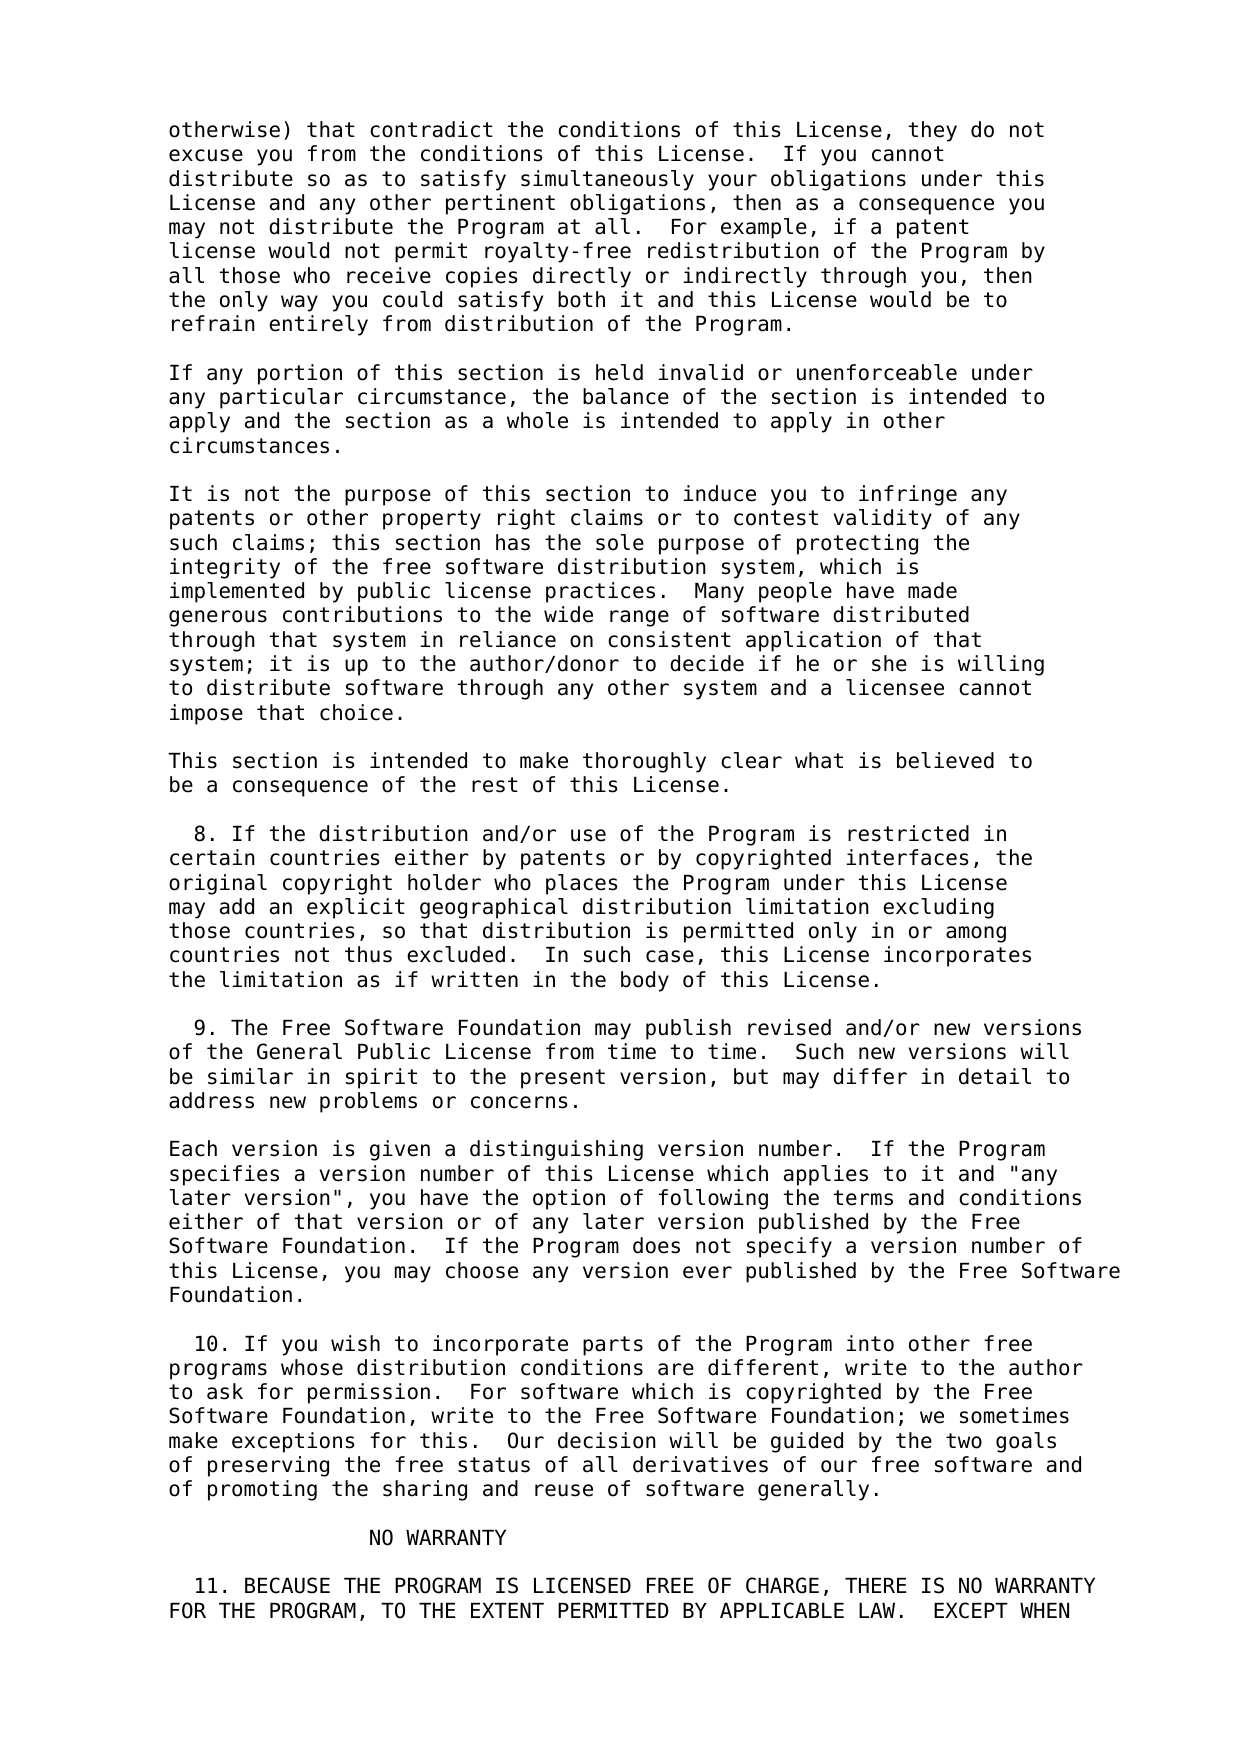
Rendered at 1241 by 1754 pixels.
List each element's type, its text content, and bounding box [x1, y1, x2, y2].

text If any portion of this section is held invalid or unenforceable under [118, 361, 1122, 385]
text License and any other pertinent obligations, then as a consequence you [118, 191, 1122, 215]
text of the General Public License from time to time. Such new versions will [118, 1040, 1122, 1065]
text distribute so as to satisfy simultaneously your obligations under this [118, 167, 1122, 191]
text make exceptions for this. Our decision will be guided by the two goals [118, 1429, 1122, 1453]
text excuse you from the conditions of this License. If you cannot [118, 142, 1122, 167]
text Foundation. [118, 1283, 1122, 1307]
text FOR THE PROGRAM, TO THE EXTENT PERMITTED BY APPLICABLE LAW. EXCEPT WHEN [118, 1599, 1122, 1623]
text may add an explicit geographical distribution limitation excluding [118, 895, 1122, 919]
text of preserving the free status of all derivatives of our free software and [118, 1453, 1122, 1477]
text later version", you have the option of following the terms and conditions [118, 1186, 1122, 1210]
text may not distribute the Program at all. For example, if a patent [118, 215, 1122, 239]
text the only way you could satisfy both it and this License would be to [118, 288, 1122, 312]
text integrity of the free software distribution system, which is [118, 555, 1122, 579]
text the limitation as if written in the body of this License. [118, 968, 1122, 992]
text generous contributions to the wide range of software distributed [118, 603, 1122, 628]
text to distribute software through any other system and a licensee cannot [118, 676, 1122, 701]
text all those who receive copies directly or indirectly through you, then [118, 264, 1122, 288]
text 9. The Free Software Foundation may publish revised and/or new versions [118, 1016, 1122, 1040]
text any particular circumstance, the balance of the section is intended to [118, 385, 1122, 409]
text Software Foundation, write to the Free Software Foundation; we sometimes [118, 1404, 1122, 1429]
text patents or other property right claims or to contest validity of any [118, 506, 1122, 531]
text Software Foundation. If the Program does not specify a version number of [118, 1234, 1122, 1259]
text such claims; this section has the sole purpose of protecting the [118, 531, 1122, 555]
text system; it is up to the author/donor to decide if he or she is willing [118, 652, 1122, 676]
text refrain entirely from distribution of the Program. [118, 312, 1122, 337]
text implemented by public license practices. Many people have made [118, 579, 1122, 603]
text impose that choice. [118, 701, 1122, 725]
text countries not thus excluded. In such case, this License incorporates [118, 943, 1122, 968]
text This section is intended to make thoroughly clear what is believed to [118, 749, 1122, 773]
text of promoting the sharing and reuse of software generally. [118, 1477, 1122, 1502]
text 11. BECAUSE THE PROGRAM IS LICENSED FREE OF CHARGE, THERE IS NO WARRANTY [118, 1574, 1122, 1599]
text be similar in spirit to the present version, but may differ in detail to [118, 1065, 1122, 1089]
text apply and the section as a whole is intended to apply in other [118, 409, 1122, 434]
text 10. If you wish to incorporate parts of the Program into other free [118, 1332, 1122, 1356]
text circumstances. [118, 434, 1122, 458]
text be a consequence of the rest of this License. [118, 773, 1122, 798]
text this License, you may choose any version ever published by the Free Software [118, 1259, 1122, 1283]
text It is not the purpose of this section to induce you to infringe any [118, 482, 1122, 506]
text through that system in reliance on consistent application of that [118, 628, 1122, 652]
text those countries, so that distribution is permitted only in or among [118, 919, 1122, 943]
text address new problems or concerns. [118, 1089, 1122, 1113]
text 8. If the distribution and/or use of the Program is restricted in [118, 822, 1122, 846]
text license would not permit royalty-free redistribution of the Program by [118, 239, 1122, 264]
text Each version is given a distinguishing version number. If the Program [118, 1137, 1122, 1162]
text specifies a version number of this License which applies to it and "any [118, 1162, 1122, 1186]
text certain countries either by patents or by copyrighted interfaces, the [118, 846, 1122, 871]
text either of that version or of any later version published by the Free [118, 1210, 1122, 1234]
text to ask for permission. For software which is copyrighted by the Free [118, 1380, 1122, 1404]
text NO WARRANTY [118, 1526, 1122, 1550]
text programs whose distribution conditions are different, write to the author [118, 1356, 1122, 1380]
text original copyright holder who places the Program under this License [118, 871, 1122, 895]
text otherwise) that contradict the conditions of this License, they do not [118, 118, 1122, 142]
